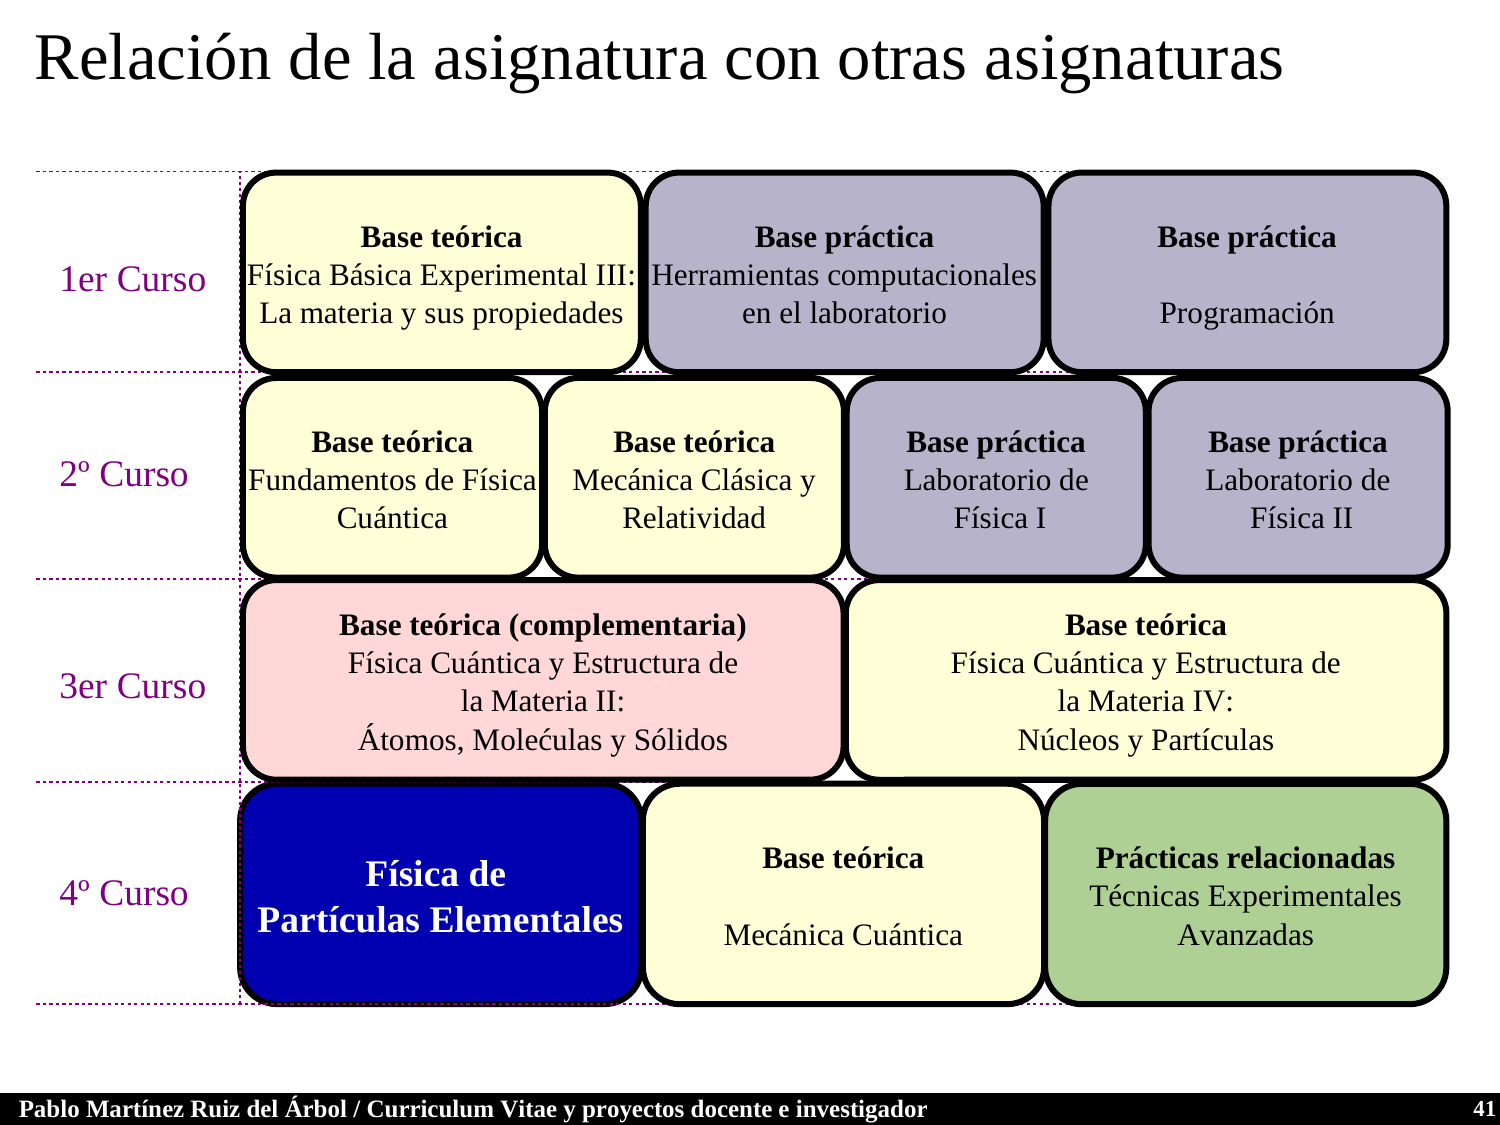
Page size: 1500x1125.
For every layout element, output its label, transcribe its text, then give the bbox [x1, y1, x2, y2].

text_box Física de Partículas Elementales [240, 783, 642, 1005]
text_box Base teórica Fundamentos de Física Cuántica [242, 377, 543, 578]
text_box Relación de la asignatura con otras asignaturas [0, 3, 1336, 111]
text_box Base práctica Herramientas computacionales en el laboratorio [645, 172, 1044, 373]
text_box Base teórica Física Cuántica y Estructura de la Materia IV: Núcleos y Partículas [845, 580, 1447, 780]
text_box Base teórica Física Básica Experimental III: La materia y sus propiedades [242, 172, 641, 373]
text_box Base teórica Mecánica Cuántica [642, 783, 1045, 1005]
text_box Base práctica Laboratorio de Física II [1148, 377, 1448, 578]
text_box Base práctica Programación [1048, 172, 1447, 373]
text_box Base teórica (complementaria) Física Cuántica y Estructura de la Materia II: Átomos, Molećulas y Sólidos [242, 580, 844, 780]
text_box Base práctica Laboratorio de Física I [846, 377, 1146, 578]
text_box 1er Curso [44, 245, 225, 307]
text_box Prácticas relacionadas Técnicas Experimentales Avanzadas [1045, 783, 1447, 1005]
text_box 3er Curso [44, 653, 225, 714]
text_box Base teórica Mecánica Clásica y Relatividad [544, 377, 844, 578]
text_box 4º Curso [44, 859, 225, 921]
text_box 2º Curso [44, 440, 225, 502]
